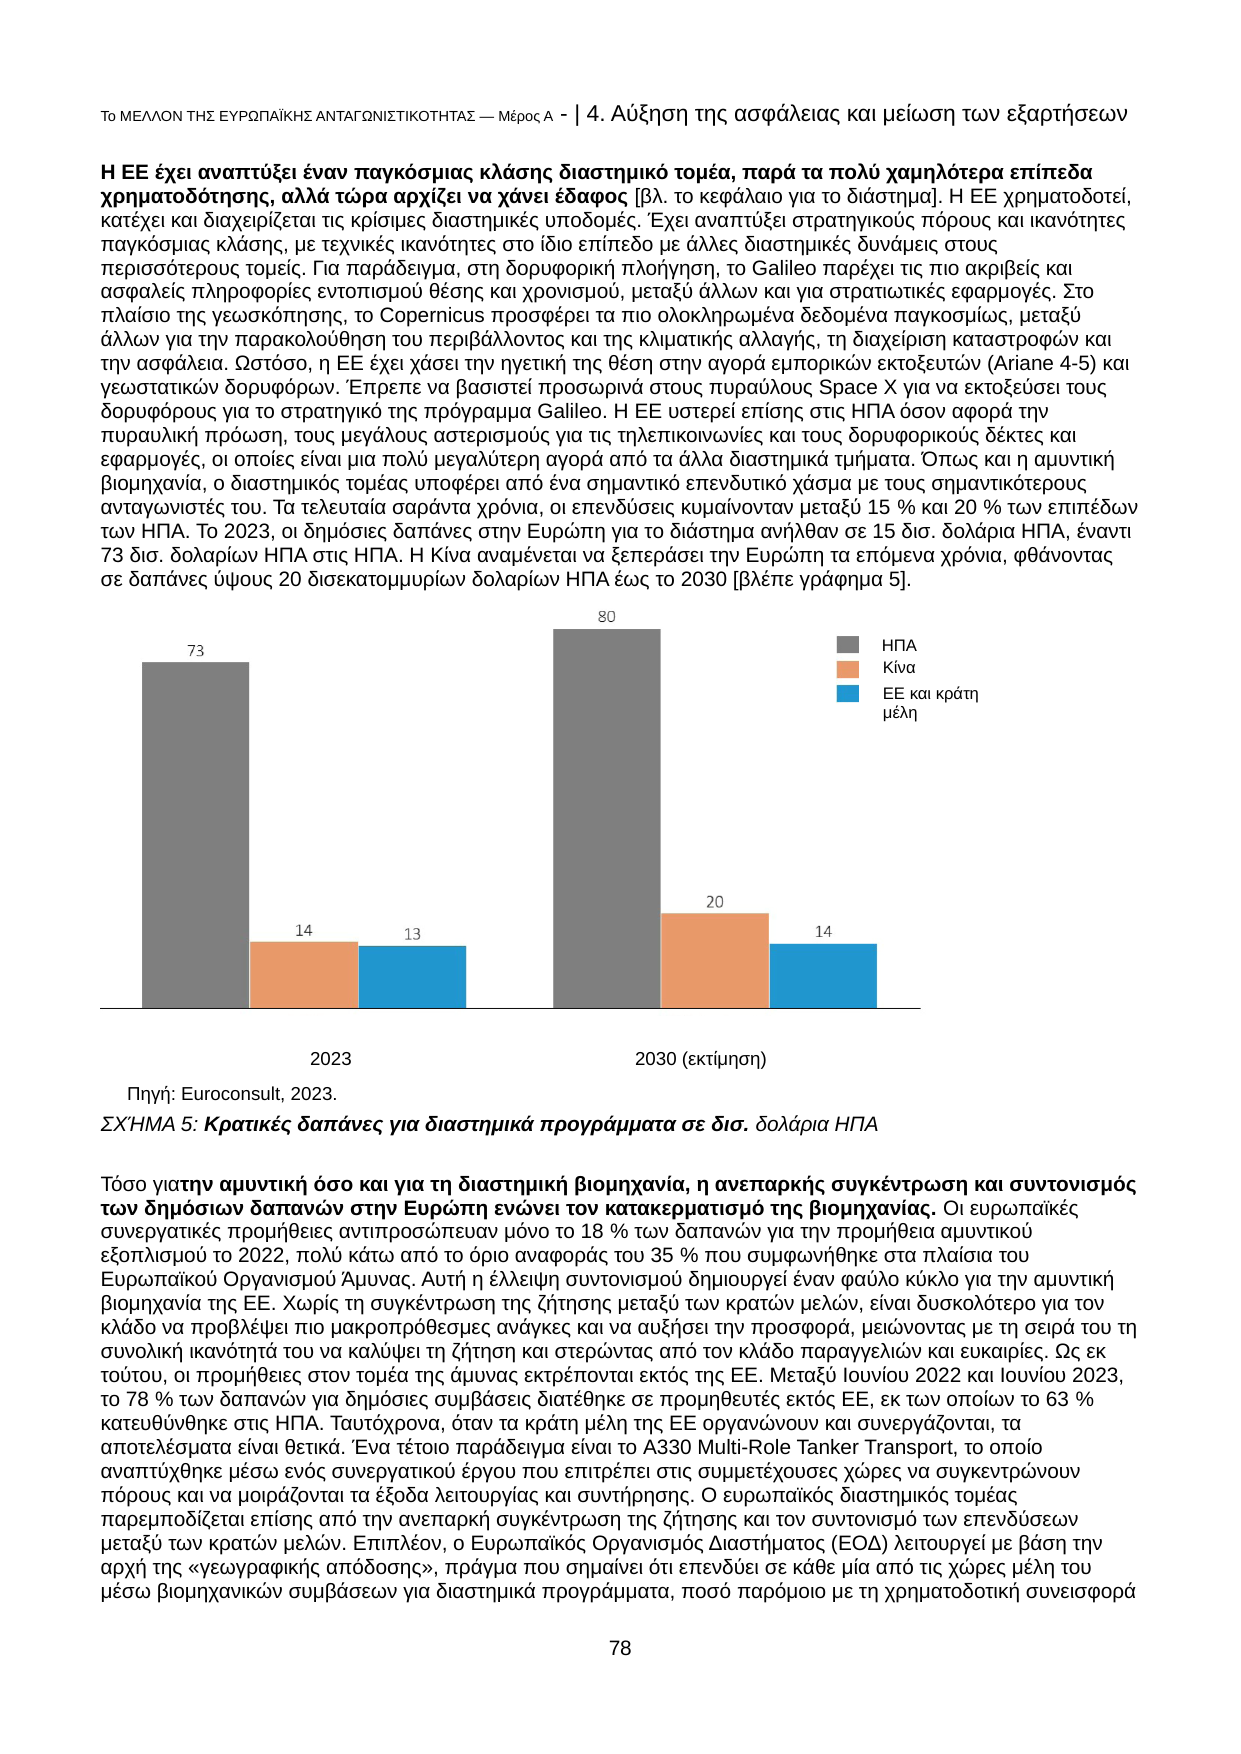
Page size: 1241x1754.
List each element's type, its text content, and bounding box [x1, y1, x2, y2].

picture [100, 603, 1004, 1016]
text Η ΕΕ έχει αναπτύξει έναν παγκόσμιας κλάσης διαστημικό τομέα, παρά τα πολύ χαμηλότερα επίπεδα χρηματοδότησης, αλλά τώρα αρχίζει να χάνει έδαφος [βλ. το κεφάλαιο για το διάστημα]. Η ΕΕ χρηματοδοτεί, κατέχει και διαχειρίζεται τις κρίσιμες διαστημικές υποδομές. Έχει αναπτύξει στρατηγικούς πόρους και ικανότητες παγκόσμιας κλάσης, με τεχνικές ικανότητες στο ίδιο επίπεδο με άλλες διαστημικές δυνάμεις στους περισσότερους τομείς. Για παράδειγμα, στη δορυφορική πλοήγηση, το Galileo παρέχει τις πιο ακριβείς και ασφαλείς πληροφορίες εντοπισμού θέσης και χρονισμού, μεταξύ άλλων και για στρατιωτικές εφαρμογές. Στο πλαίσιο της γεωσκόπησης, το Copernicus προσφέρει τα πιο ολοκληρωμένα δεδομένα παγκοσμίως, μεταξύ άλλων για την παρακολούθηση του περιβάλλοντος και της κλιματικής αλλαγής, τη διαχείριση καταστροφών και την ασφάλεια. Ωστόσο, η ΕΕ έχει χάσει την ηγετική της θέση στην αγορά εμπορικών εκτοξευτών (Ariane 4-5) και γεωστατικών δορυφόρων. Έπρεπε να βασιστεί προσωρινά στους πυραύλους Space X για να εκτοξεύσει τους δορυφόρους για το στρατηγικό της πρόγραμμα Galileo. Η ΕΕ υστερεί επίσης στις ΗΠΑ όσον αφορά την πυραυλική πρόωση, τους μεγάλους αστερισμούς για τις τηλεπικοινωνίες και τους δορυφορικούς δέκτες και εφαρμογές, οι οποίες είναι μια πολύ μεγαλύτερη αγορά από τα άλλα διαστημικά τμήματα. Όπως και η αμυντική βιομηχανία, ο διαστημικός τομέας υποφέρει από ένα σημαντικό επενδυτικό χάσμα με τους σημαντικότερους ανταγωνιστές του. Τα τελευταία σαράντα χρόνια, οι επενδύσεις κυμαίνονταν μεταξύ 15 % και 20 % των επιπέδων των ΗΠΑ. Το 2023, οι δημόσιες δαπάνες στην Ευρώπη για το διάστημα ανήλθαν σε 15 δισ. δολάρια ΗΠΑ, έναντι 73 δισ. δολαρίων ΗΠΑ στις ΗΠΑ. Η Κίνα αναμένεται να ξεπεράσει την Ευρώπη τα επόμενα χρόνια, φθάνοντας σε δαπάνες ύψους 20 δισεκατομμυρίων δολαρίων ΗΠΑ έως το 2030 [βλέπε γράφημα 5]. [100, 159, 1140, 591]
text ΣΧΉΜΑ 5: Κρατικές δαπάνες για διαστημικά προγράμματα σε δισ. δολάρια ΗΠΑ [101, 1016, 1022, 1136]
text Τόσο γιατην αμυντική όσο και για τη διαστημική βιομηχανία, η ανεπαρκής συγκέντρωση και συντονισμός των δημόσιων δαπανών στην Ευρώπη ενώνει τον κατακερματισμό της βιομηχανίας. Οι ευρωπαϊκές συνεργατικές προμήθειες αντιπροσώπευαν μόνο το 18 % των δαπανών για την προμήθεια αμυντικού εξοπλισμού το 2022, πολύ κάτω από το όριο αναφοράς του 35 % που συμφωνήθηκε στα πλαίσια του Ευρωπαϊκού Οργανισμού Άμυνας. Αυτή η έλλειψη συντονισμού δημιουργεί έναν φαύλο κύκλο για την αμυντική βιομηχανία της ΕΕ. Χωρίς τη συγκέντρωση της ζήτησης μεταξύ των κρατών μελών, είναι δυσκολότερο για τον κλάδο να προβλέψει πιο μακροπρόθεσμες ανάγκες και να αυξήσει την προσφορά, μειώνοντας με τη σειρά του τη συνολική ικανότητά του να καλύψει τη ζήτηση και στερώντας από τον κλάδο παραγγελιών και ευκαιρίες. Ως εκ τούτου, οι προμήθειες στον τομέα της άμυνας εκτρέπονται εκτός της ΕΕ. Μεταξύ Ιουνίου 2022 και Ιουνίου 2023, το 78 % των δαπανών για δημόσιες συμβάσεις διατέθηκε σε προμηθευτές εκτός ΕΕ, εκ των οποίων το 63 % κατευθύνθηκε στις ΗΠΑ. Ταυτόχρονα, όταν τα κράτη μέλη της ΕΕ οργανώνουν και συνεργάζονται, τα αποτελέσματα είναι θετικά. Ένα τέτοιο παράδειγμα είναι το A330 Multi-Role Tanker Transport, το οποίο αναπτύχθηκε μέσω ενός συνεργατικού έργου που επιτρέπει στις συμμετέχουσες χώρες να συγκεντρώνουν πόρους και να μοιράζονται τα έξοδα λειτουργίας και συντήρησης. Ο ευρωπαϊκός διαστημικός τομέας παρεμποδίζεται επίσης από την ανεπαρκή συγκέντρωση της ζήτησης και τον συντονισμό των επενδύσεων μεταξύ των κρατών μελών. Επιπλέον, ο Ευρωπαϊκός Οργανισμός Διαστήματος (ΕΟΔ) λειτουργεί με βάση την αρχή της «γεωγραφικής απόδοσης», πράγμα που σημαίνει ότι επενδύει σε κάθε μία από τις χώρες μέλη του μέσω βιομηχανικών συμβάσεων για διαστημικά προγράμματα, ποσό παρόμοιο με τη χρηματοδοτική συνεισφορά [100, 1171, 1140, 1603]
